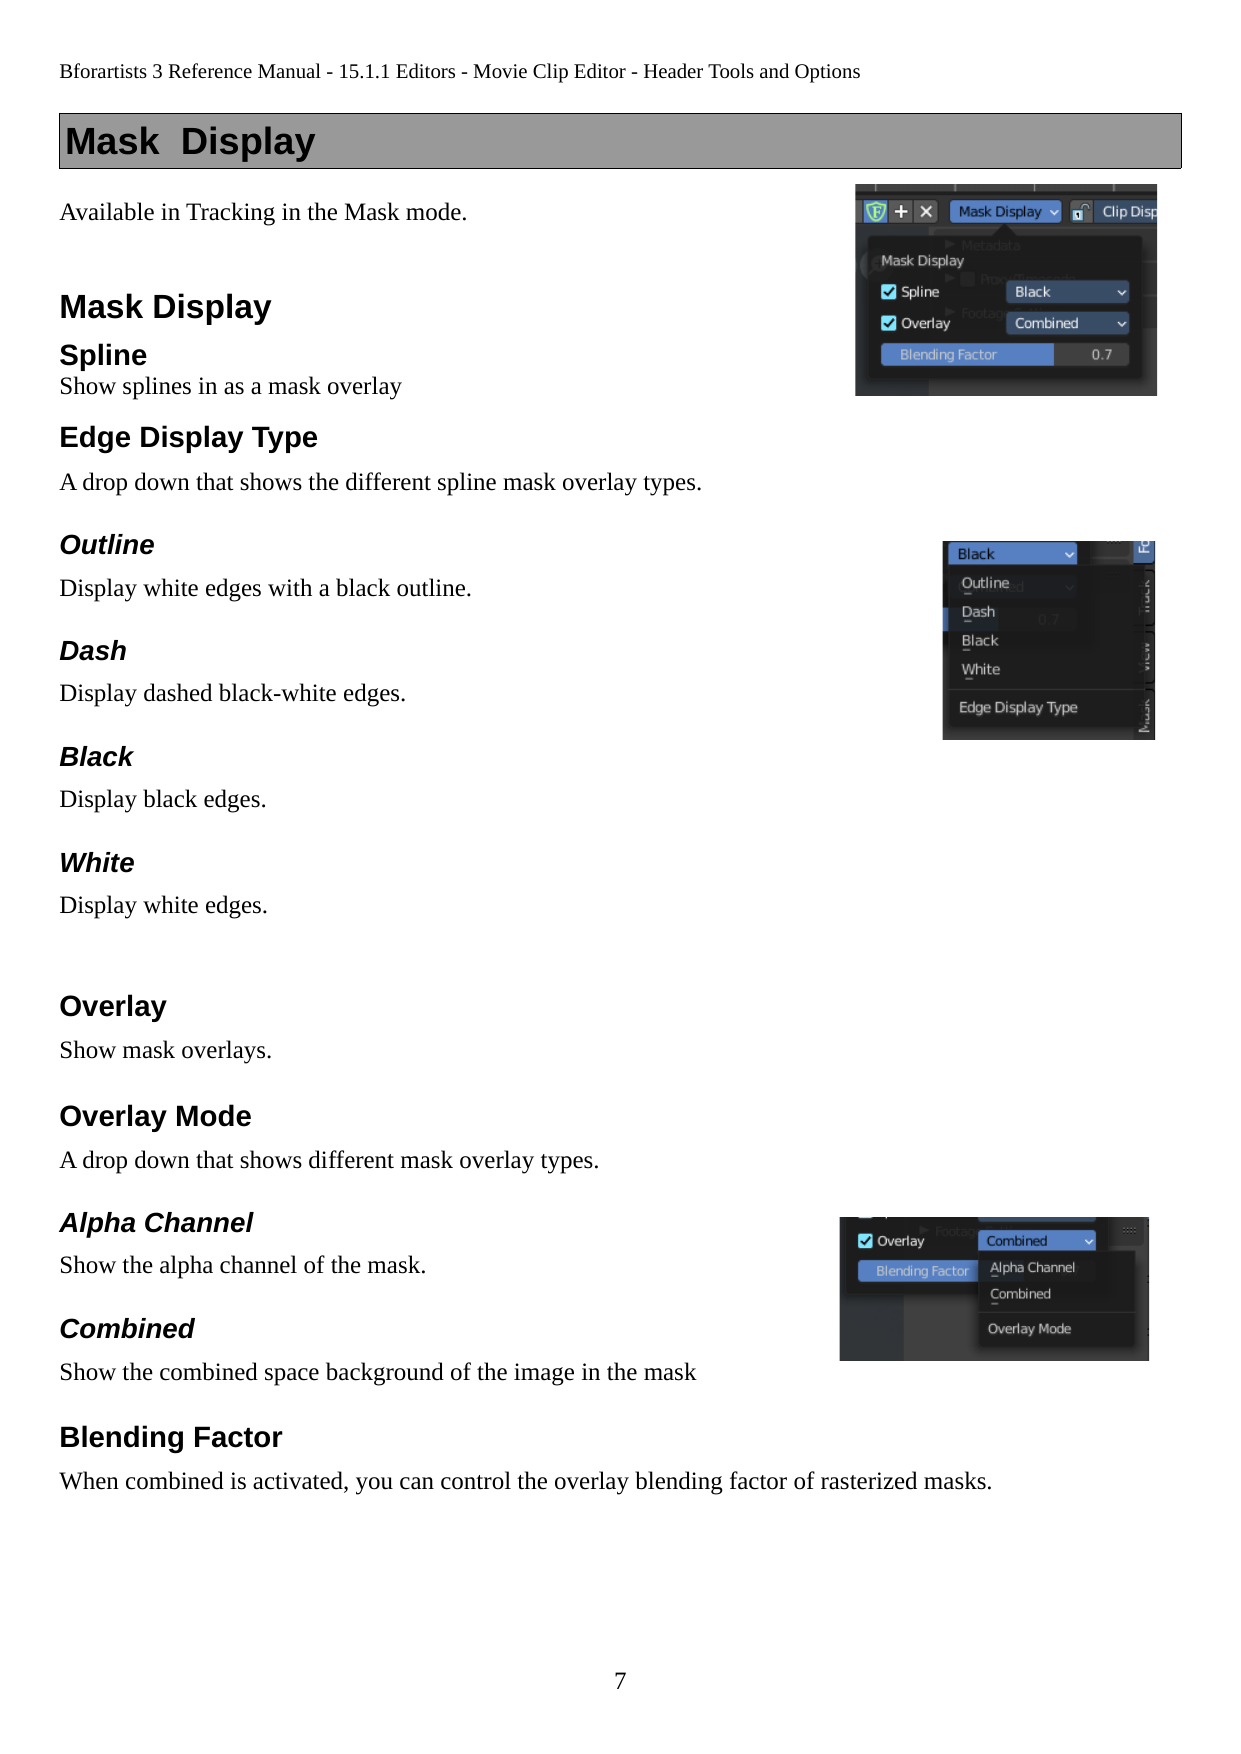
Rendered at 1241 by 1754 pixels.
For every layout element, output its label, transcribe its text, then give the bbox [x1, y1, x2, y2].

picture [942, 541, 1156, 740]
text Display white edges with a black outline. [59, 573, 942, 601]
text [1150, 1251, 1181, 1279]
subtitle Blending Factor [59, 1420, 1181, 1454]
subtitle White [59, 846, 1181, 878]
text Show the alpha channel of the mask. [59, 1251, 839, 1279]
subtitle Overlay [59, 988, 1181, 1022]
text Available in Tracking in the Mask mode. [59, 197, 855, 225]
subtitle Dash [59, 634, 942, 666]
table_header Mask Display [60, 114, 1181, 168]
text Display dashed black-white edges. [59, 678, 942, 707]
text Show mask overlays. [59, 1035, 1181, 1063]
subtitle [1158, 286, 1181, 325]
text A drop down that shows the different spline mask overlay types. [59, 467, 1181, 495]
subtitle Overlay Mode [59, 1098, 1181, 1132]
subtitle [1150, 1312, 1181, 1344]
subtitle Outline [59, 528, 1181, 560]
picture [855, 184, 1158, 396]
subtitle [1156, 634, 1181, 666]
subtitle Black [59, 740, 1181, 772]
text Show splines in as a mask overlay [59, 371, 1181, 400]
text A drop down that shows different mask overlay types. [59, 1145, 1181, 1173]
text Show the combined space background of the image in the mask [59, 1357, 1181, 1385]
text When combined is activated, you can control the overlay blending factor of rasterized masks. [59, 1466, 1181, 1495]
subtitle Alpha Channel [59, 1206, 1181, 1238]
subtitle [1158, 338, 1181, 371]
subtitle Edge Display Type [59, 420, 1181, 454]
subtitle Combined [59, 1312, 839, 1344]
text Display black edges. [59, 784, 1181, 813]
subtitle Mask Display [59, 286, 855, 325]
subtitle Spline [59, 338, 855, 371]
picture [839, 1217, 1150, 1361]
text [1156, 678, 1181, 707]
text Display white edges. [59, 890, 1181, 919]
